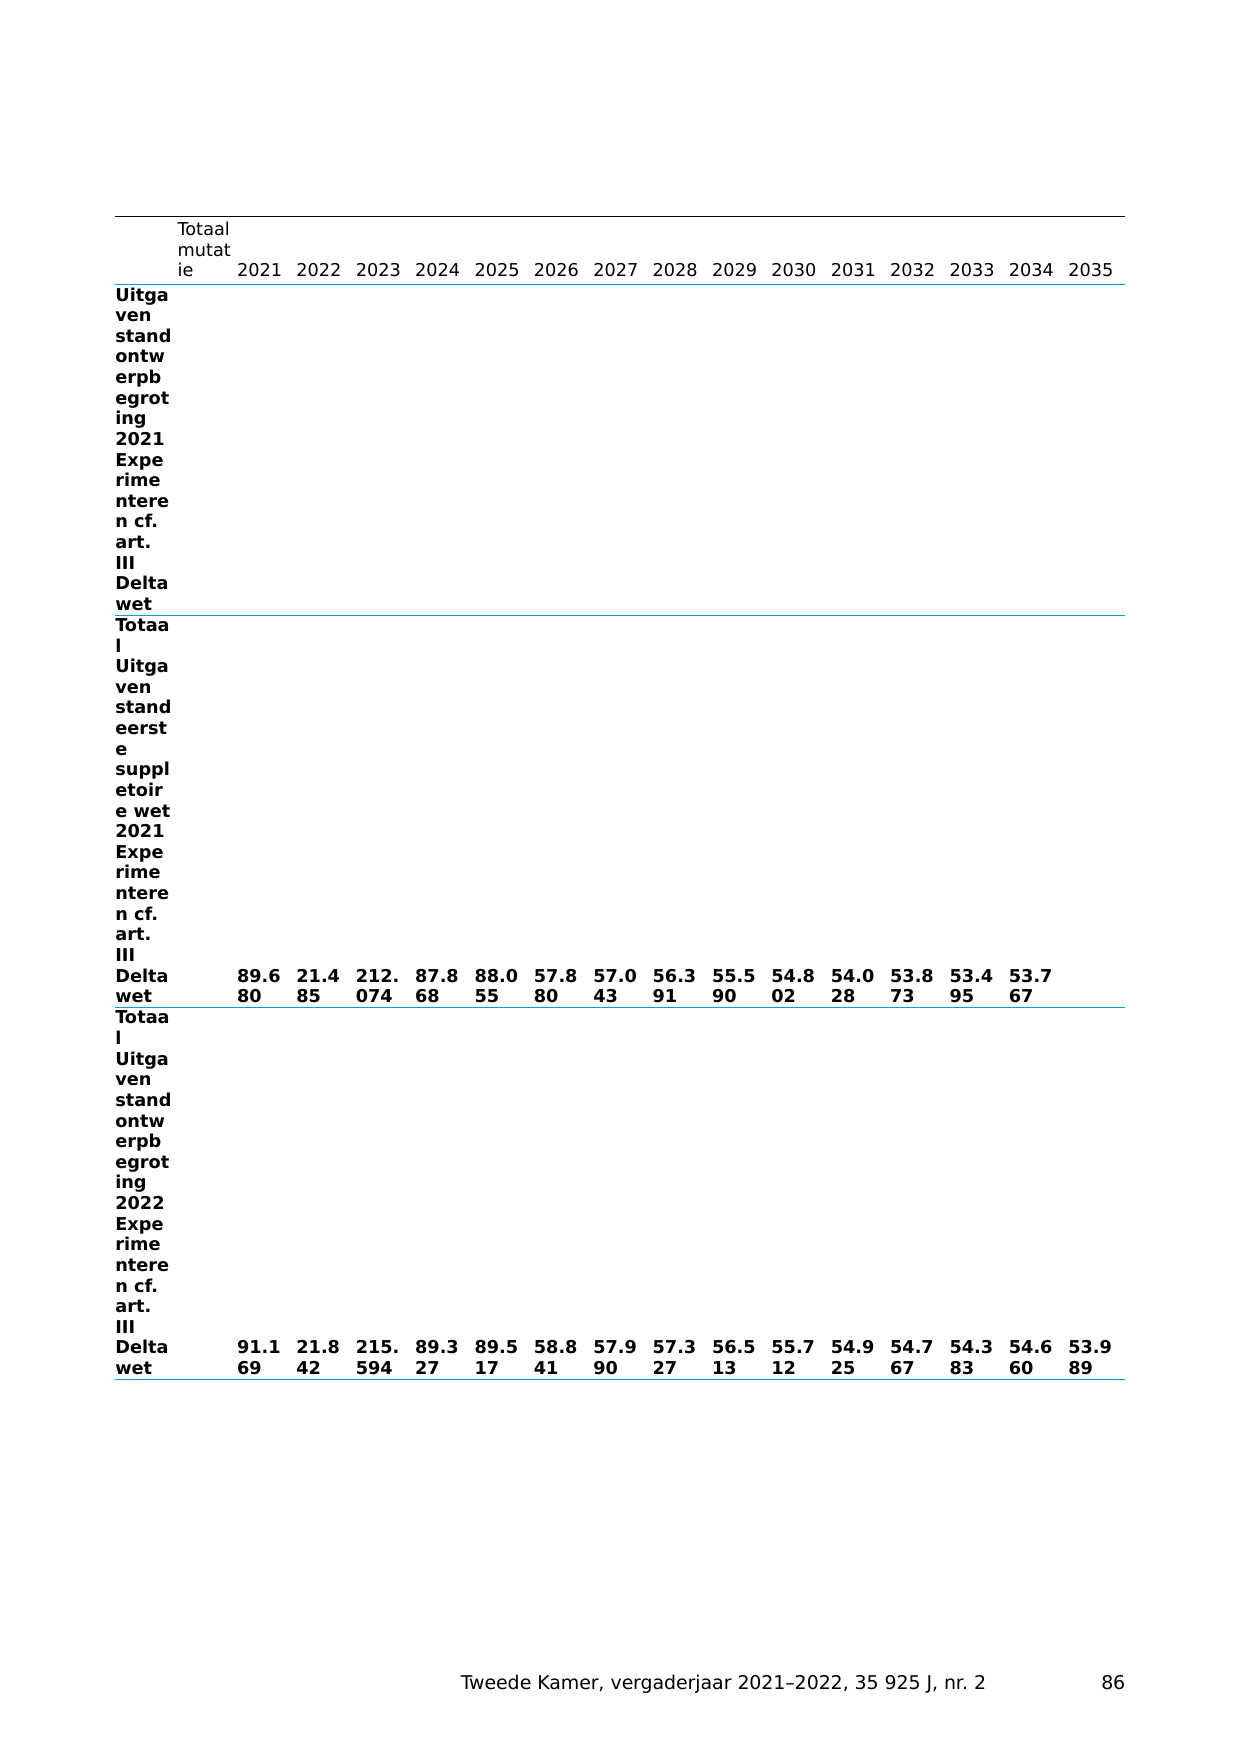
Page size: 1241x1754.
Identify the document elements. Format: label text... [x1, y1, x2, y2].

table_cell [175, 285, 234, 614]
table_cell 2029 [709, 217, 768, 284]
table_cell [471, 285, 531, 614]
table_cell 212.074 [353, 616, 412, 1007]
table_cell 2021 [234, 217, 293, 284]
table_cell 91.169 [234, 1008, 293, 1379]
table_cell [1006, 285, 1065, 614]
table_cell 58.841 [531, 1008, 590, 1379]
table_cell [175, 616, 234, 1007]
table_cell 57.880 [531, 616, 590, 1007]
table_cell [946, 285, 1006, 614]
table_cell 2022 [293, 217, 353, 284]
table_cell 2031 [828, 217, 887, 284]
table_cell 89.517 [471, 1008, 531, 1379]
table_cell 88.055 [471, 616, 531, 1007]
table_cell 215.594 [353, 1008, 412, 1379]
table_cell 2033 [946, 217, 1006, 284]
table_cell [234, 285, 293, 614]
table_cell 56.391 [650, 616, 709, 1007]
table_cell [887, 285, 946, 614]
table_cell Totaal Uitgaven stand ontwerpbegroting 2022 Experimenteren cf. art. III Deltawet [115, 1008, 174, 1379]
table_cell 53.767 [1006, 616, 1065, 1007]
table_cell [353, 285, 412, 614]
table_cell 89.680 [234, 616, 293, 1007]
table_cell 57.043 [590, 616, 649, 1007]
table_cell 54.383 [946, 1008, 1006, 1379]
table_cell 2023 [353, 217, 412, 284]
table_cell 21.485 [293, 616, 353, 1007]
table_cell [1065, 285, 1125, 614]
table_cell 53.873 [887, 616, 946, 1007]
table_cell 2025 [471, 217, 531, 284]
table_cell Totaal Uitgaven stand eerste suppletoire wet 2021 Experimenteren cf. art. III Deltawet [115, 616, 174, 1007]
table_cell 57.327 [650, 1008, 709, 1379]
table_cell 54.802 [768, 616, 828, 1007]
table_cell 2035 [1065, 217, 1125, 284]
table_cell 2032 [887, 217, 946, 284]
table_cell 53.495 [946, 616, 1006, 1007]
table_cell 54.767 [887, 1008, 946, 1379]
table_cell [1065, 616, 1125, 1007]
table_cell 2027 [590, 217, 649, 284]
table_cell 55.590 [709, 616, 768, 1007]
table_cell [531, 285, 590, 614]
table_cell 87.868 [412, 616, 471, 1007]
table_cell [768, 285, 828, 614]
table_cell 54.660 [1006, 1008, 1065, 1379]
table_cell [828, 285, 887, 614]
table_cell 2024 [412, 217, 471, 284]
table_header Tabel 40 Artikel 4 Experimenteren cf. art. III Deltawet [115, 191, 1125, 216]
table_cell [412, 285, 471, 614]
table_cell 54.925 [828, 1008, 887, 1379]
table_cell 2030 [768, 217, 828, 284]
table_cell 53.989 [1065, 1008, 1125, 1379]
table_cell 21.842 [293, 1008, 353, 1379]
table_cell [650, 285, 709, 614]
table_cell [709, 285, 768, 614]
table_cell 2026 [531, 217, 590, 284]
table_cell 57.990 [590, 1008, 649, 1379]
table_cell Uitgaven stand ontwerpbegroting 2021 Experimenteren cf. art. III Deltawet [115, 285, 174, 614]
table_cell [590, 285, 649, 614]
table_cell Totaal mutatie [175, 217, 234, 284]
table_cell 2034 [1006, 217, 1065, 284]
table_cell 54.028 [828, 616, 887, 1007]
table_cell 89.327 [412, 1008, 471, 1379]
table_cell [175, 1008, 234, 1379]
table_cell 55.712 [768, 1008, 828, 1379]
table_cell [115, 217, 174, 284]
table_cell 56.513 [709, 1008, 768, 1379]
table_cell [293, 285, 353, 614]
table_cell 2028 [650, 217, 709, 284]
